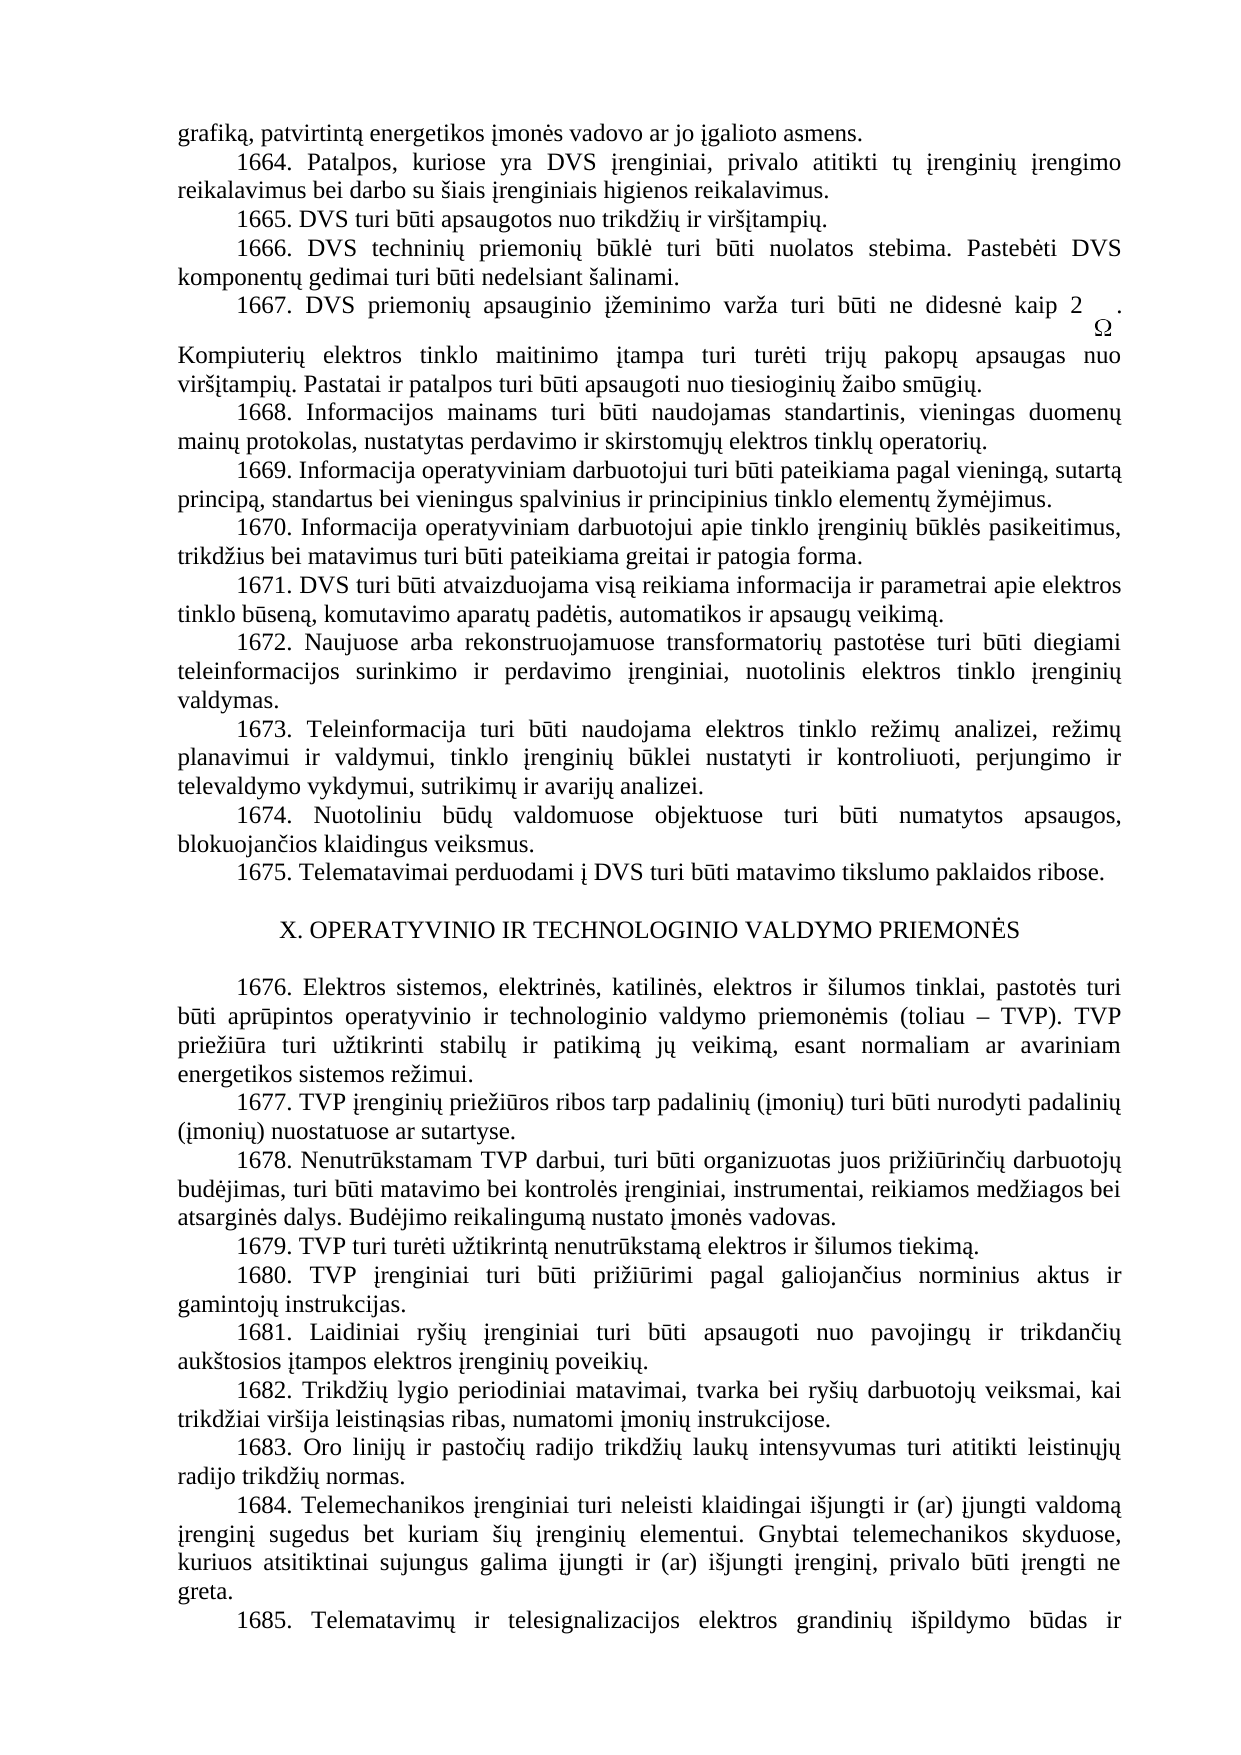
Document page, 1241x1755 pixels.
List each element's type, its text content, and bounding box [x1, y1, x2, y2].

text 1676. Elektros sistemos, elektrinės, katilinės, elektros ir šilumos tinklai, pastotės turi būti aprūpintos operatyvinio ir technologinio valdymo priemonėmis (toliau – TVP). TVP priežiūra turi užtikrinti stabilų ir patikimą jų veikimą, esant normaliam ar avariniam energetikos sistemos režimui. [177, 972, 1122, 1087]
text grafiką, patvirtintą energetikos įmonės vadovo ar jo įgalioto asmens. [177, 118, 1122, 147]
text 1668. Informacijos mainams turi būti naudojamas standartinis, vieningas duomenų mainų protokolas, nustatytas perdavimo ir skirstomųjų elektros tinklų operatorių. [177, 397, 1122, 455]
text 1683. Oro linijų ir pastočių radijo trikdžių laukų intensyvumas turi atitikti leistinųjų radijo trikdžių normas. [177, 1432, 1122, 1490]
text 1669. Informacija operatyviniam darbuotojui turi būti pateikiama pagal vieningą, sutartą principą, standartus bei vieningus spalvinius ir principinius tinklo elementų žymėjimus. [177, 455, 1122, 512]
text 1664. Patalpos, kuriose yra DVS įrenginiai, privalo atitikti tų įrenginių įrengimo reikalavimus bei darbo su šiais įrenginiais higienos reikalavimus. [177, 147, 1122, 204]
text 1667. DVS priemonių apsauginio įžeminimo varža turi būti ne didesnė kaip 2 OMEGA. Kompiuterių elektros tinklo maitinimo įtampa turi turėti trijų pakopų apsaugas nuo viršįtampių. Pastatai ir patalpos turi būti apsaugoti nuo tiesioginių žaibo smūgių. [177, 291, 1122, 397]
text 1678. Nenutrūkstamam TVP darbui, turi būti organizuotas juos prižiūrinčių darbuotojų budėjimas, turi būti matavimo bei kontrolės įrenginiai, instrumentai, reikiamos medžiagos bei atsarginės dalys. Budėjimo reikalingumą nustato įmonės vadovas. [177, 1145, 1122, 1231]
text 1673. Teleinformacija turi būti naudojama elektros tinklo režimų analizei, režimų planavimui ir valdymui, tinklo įrenginių būklei nustatyti ir kontroliuoti, perjungimo ir televaldymo vykdymui, sutrikimų ir avarijų analizei. [177, 714, 1122, 800]
text 1680. TVP įrenginiai turi būti prižiūrimi pagal galiojančius norminius aktus ir gamintojų instrukcijas. [177, 1260, 1122, 1317]
text X. OPERATYVINIO IR TECHNOLOGINIO VALDYMO PRIEMONĖS [177, 915, 1122, 944]
text 1675. Telematavimai perduodami į DVS turi būti matavimo tikslumo paklaidos ribose. [177, 857, 1122, 886]
text 1679. TVP turi turėti užtikrintą nenutrūkstamą elektros ir šilumos tiekimą. [177, 1231, 1122, 1260]
text 1685. Telematavimų ir telesignalizacijos elektros grandinių išpildymo būdas ir [177, 1605, 1122, 1634]
text 1681. Laidiniai ryšių įrenginiai turi būti apsaugoti nuo pavojingų ir trikdančių aukštosios įtampos elektros įrenginių poveikių. [177, 1317, 1122, 1375]
text 1684. Telemechanikos įrenginiai turi neleisti klaidingai išjungti ir (ar) įjungti valdomą įrenginį sugedus bet kuriam šių įrenginių elementui. Gnybtai telemechanikos skyduose, kuriuos atsitiktinai sujungus galima įjungti ir (ar) išjungti įrenginį, privalo būti įrengti ne greta. [177, 1490, 1122, 1605]
text 1670. Informacija operatyviniam darbuotojui apie tinklo įrenginių būklės pasikeitimus, trikdžius bei matavimus turi būti pateikiama greitai ir patogia forma. [177, 512, 1122, 570]
text 1672. Naujuose arba rekonstruojamuose transformatorių pastotėse turi būti diegiami teleinformacijos surinkimo ir perdavimo įrenginiai, nuotolinis elektros tinklo įrenginių valdymas. [177, 627, 1122, 714]
text 1666. DVS techninių priemonių būklė turi būti nuolatos stebima. Pastebėti DVS komponentų gedimai turi būti nedelsiant šalinami. [177, 233, 1122, 291]
text 1665. DVS turi būti apsaugotos nuo trikdžių ir viršįtampių. [177, 204, 1122, 233]
text 1671. DVS turi būti atvaizduojama visą reikiama informacija ir parametrai apie elektros tinklo būseną, komutavimo aparatų padėtis, automatikos ir apsaugų veikimą. [177, 570, 1122, 627]
text 1682. Trikdžių lygio periodiniai matavimai, tvarka bei ryšių darbuotojų veiksmai, kai trikdžiai viršija leistinąsias ribas, numatomi įmonių instrukcijose. [177, 1375, 1122, 1432]
text 1677. TVP įrenginių priežiūros ribos tarp padalinių (įmonių) turi būti nurodyti padalinių (įmonių) nuostatuose ar sutartyse. [177, 1087, 1122, 1145]
text 1674. Nuotoliniu būdų valdomuose objektuose turi būti numatytos apsaugos, blokuojančios klaidingus veiksmus. [177, 800, 1122, 857]
